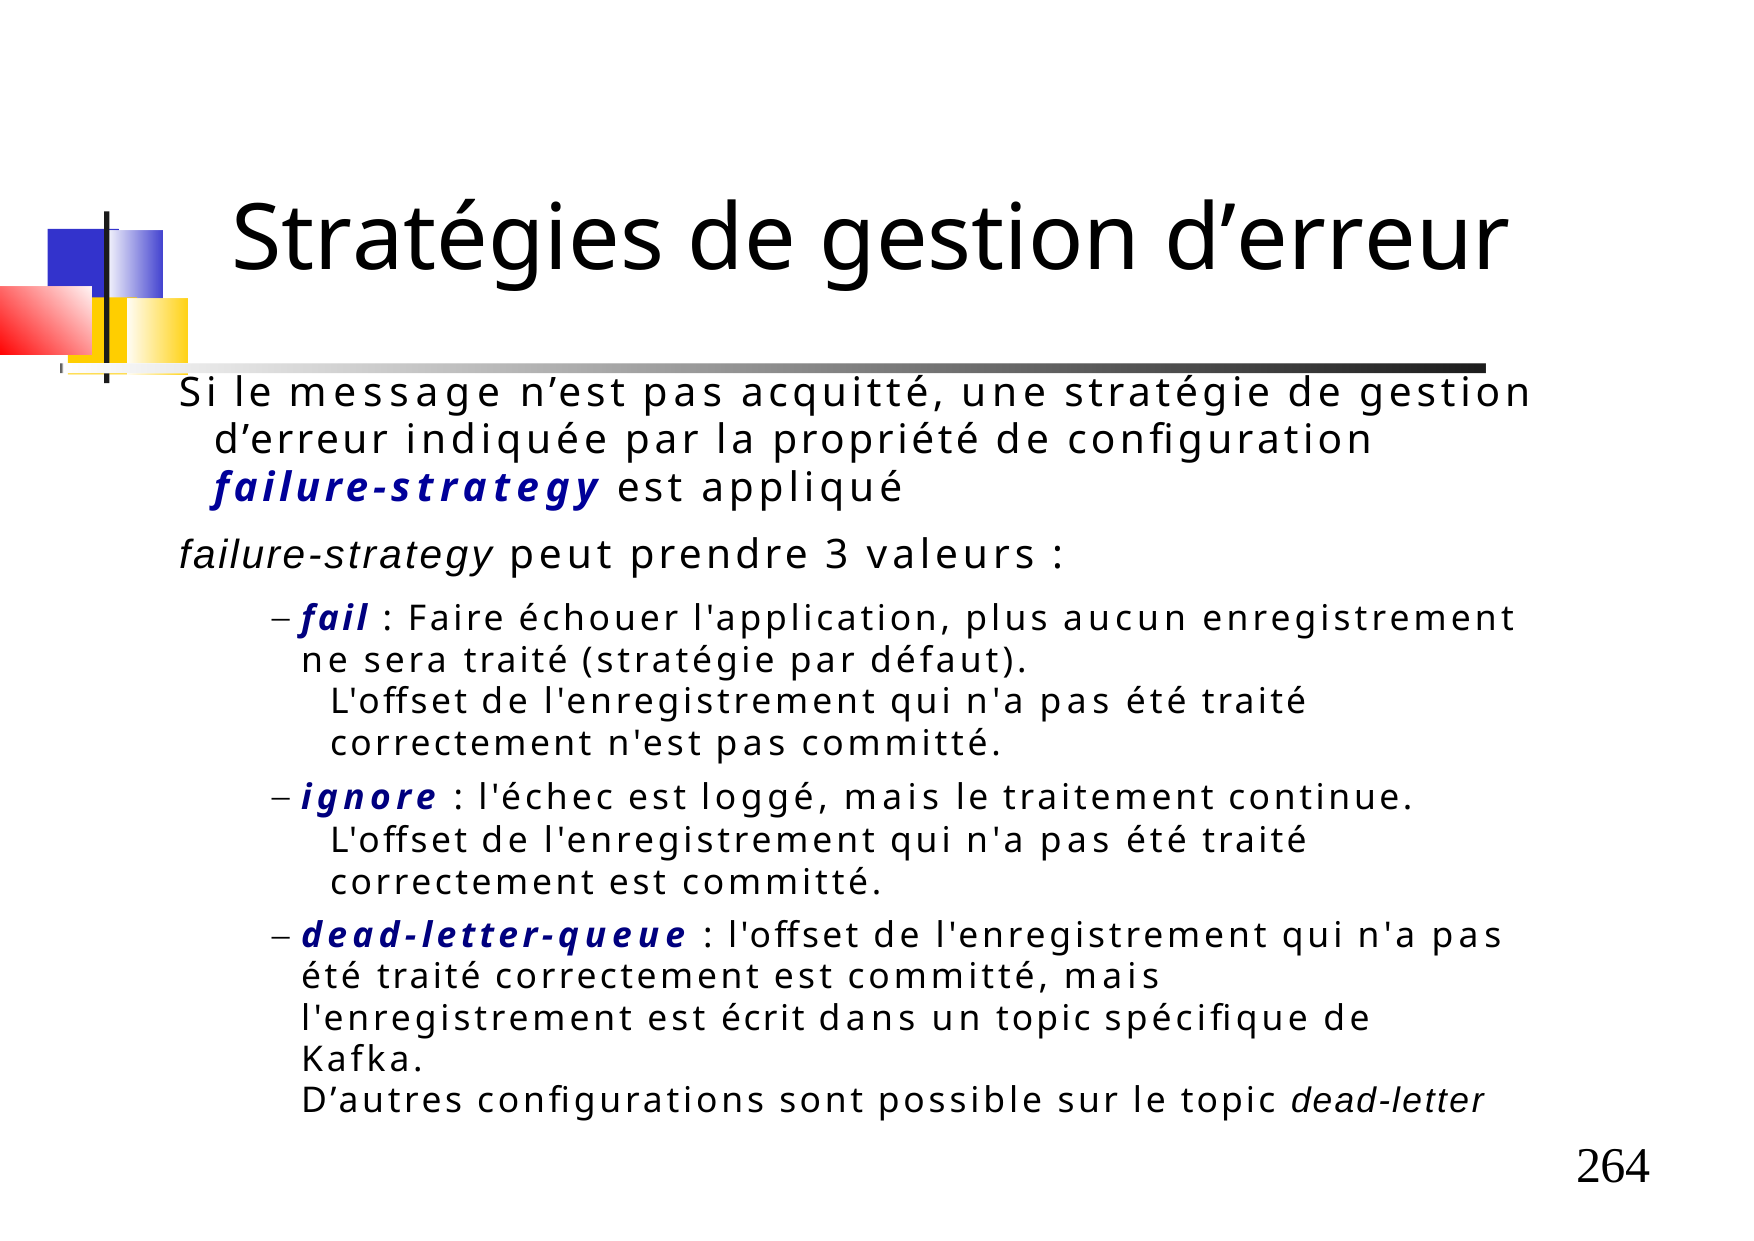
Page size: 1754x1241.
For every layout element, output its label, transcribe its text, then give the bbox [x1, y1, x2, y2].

slide_number 264 [1569, 1135, 1660, 1241]
picture [0, 285, 92, 355]
title Stratégies de gestion d’erreur [179, 183, 1564, 406]
picture [60, 229, 179, 384]
list Si le message n’est pas acquitté, une stratégie de gestion d’erreur indiquée par la propriété de configuration failure-strategy est appliqué failure-strategy peut prendre 3 valeurs : fail : Faire échouer l'application, plus aucun enregistrement ne sera traité (stratégie par défaut). L'offset de l'enregistrement qui n'a pas été traité correctement n'est pas committé. ignore : l'échec est loggé, mais le traitement continue. L'offset de l'enregistrement qui n'a pas été traité correctement est committé. dead-letter-queue : l'offset de l'enregistrement qui n'a pas été traité correctement est committé, mais l'enregistrement est écrit dans un topic spécifique de Kafka. D’autres configurations sont possible sur le topic dead-letter [177, 365, 1563, 1205]
